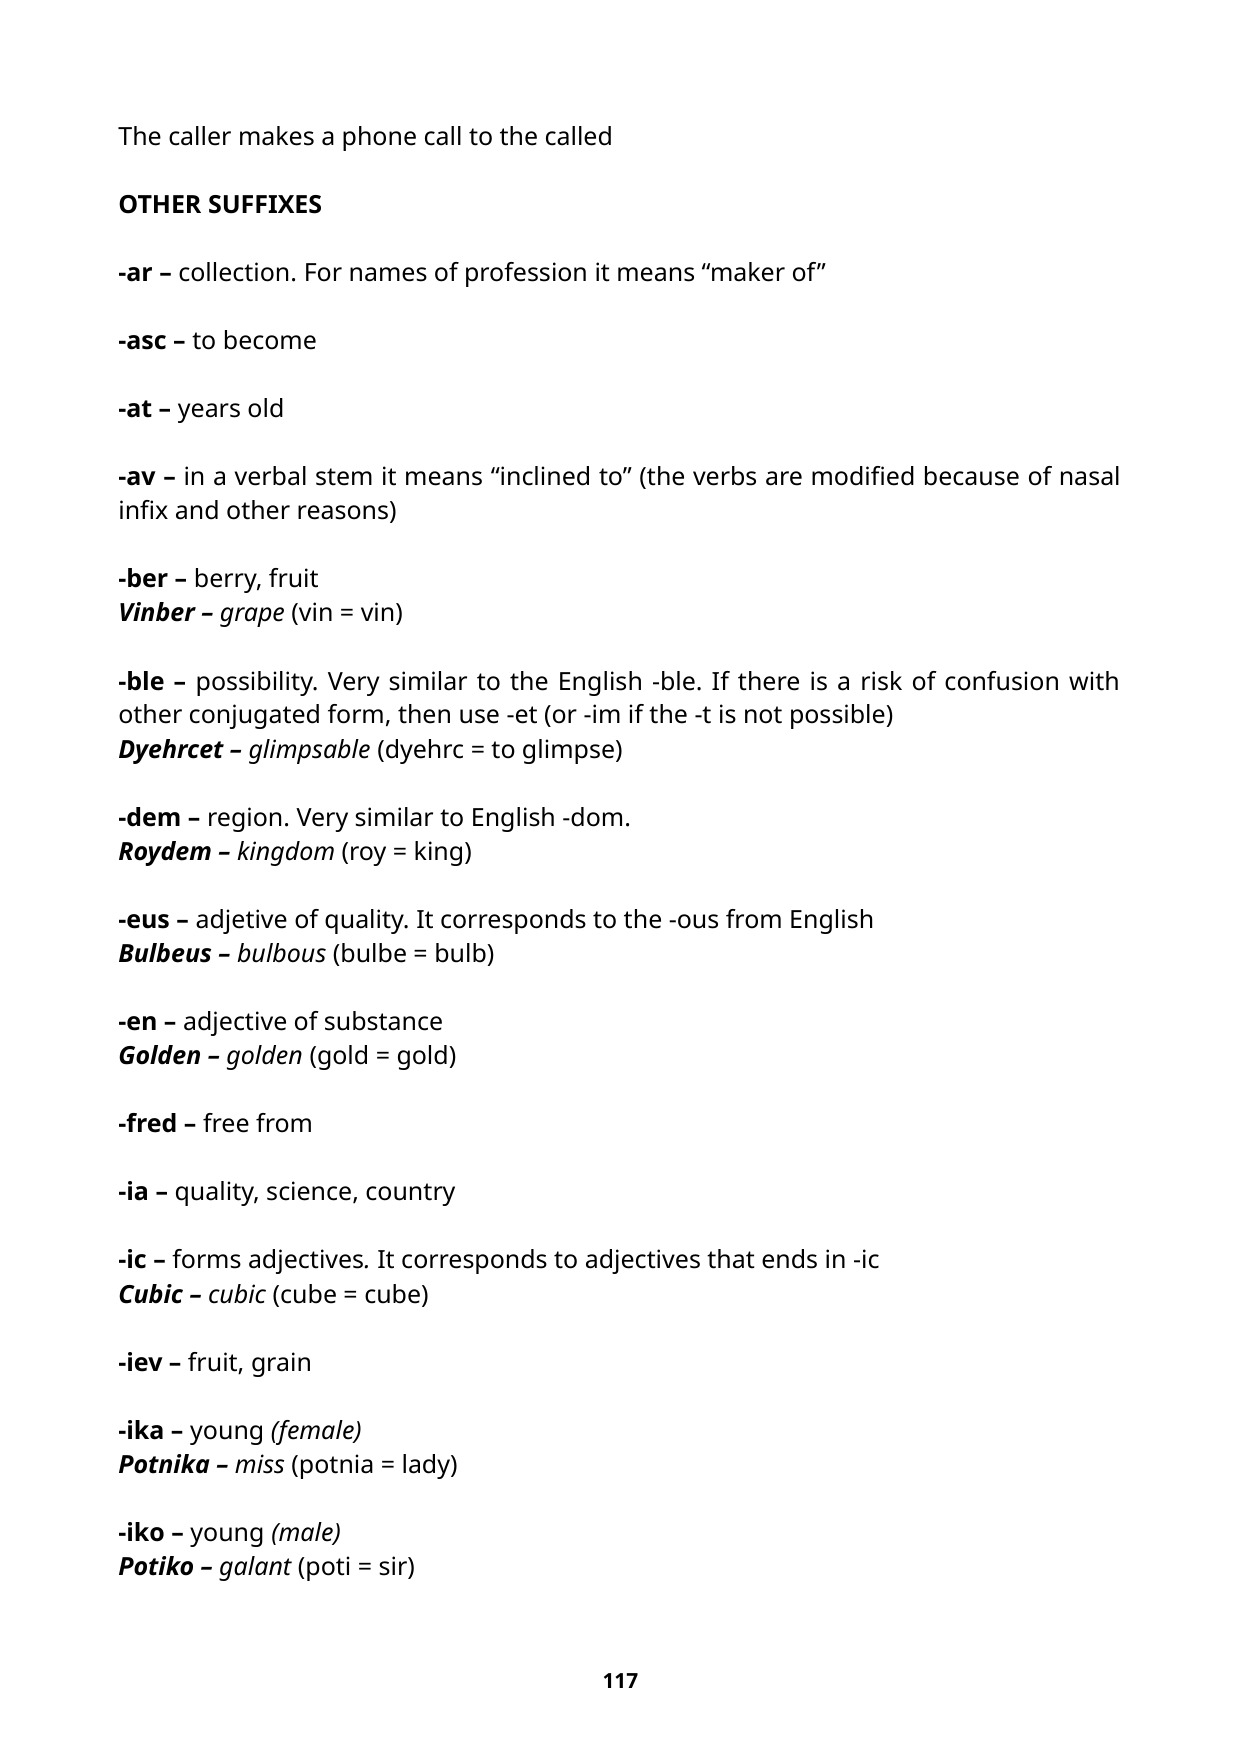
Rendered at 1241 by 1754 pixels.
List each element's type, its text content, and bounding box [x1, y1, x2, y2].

text -dem – region. Very similar to English -dom. [118, 799, 1122, 833]
text Potnika – miss (potnia = lady) [118, 1447, 1122, 1481]
text Golden – golden (gold = gold) [118, 1038, 1122, 1072]
text Roydem – kingdom (roy = king) [118, 833, 1122, 867]
subtitle OTHER SUFFIXES [118, 186, 1122, 220]
text -at – years old [118, 391, 1122, 425]
text Bulbeus – bulbous (bulbe = bulb) [118, 936, 1122, 970]
text Cubic – cubic (cube = cube) [118, 1276, 1122, 1310]
text Dyehrcet – glimpsable (dyehrc = to glimpse) [118, 731, 1122, 765]
text -ar – collection. For names of profession it means “maker of” [118, 254, 1122, 288]
text The caller makes a phone call to the called [118, 118, 1122, 152]
text -ic – forms adjectives. It corresponds to adjectives that ends in -ic [118, 1242, 1122, 1276]
text -ble – possibility. Very similar to the English -ble. If there is a risk of confusion with other conjugated form, then use -et (or -im if the -t is not possible) [118, 663, 1122, 731]
text -av – in a verbal stem it means “inclined to” (the verbs are modified because of nasal infix and other reasons) [118, 459, 1122, 527]
text -ika – young (female) [118, 1412, 1122, 1447]
text -ia – quality, science, country [118, 1174, 1122, 1208]
text -en – adjective of substance [118, 1004, 1122, 1038]
text Vinber – grape (vin = vin) [118, 595, 1122, 629]
text -fred – free from [118, 1106, 1122, 1140]
text -iko – young (male) [118, 1515, 1122, 1549]
text Potiko – galant (poti = sir) [118, 1549, 1122, 1583]
text -ber – berry, fruit [118, 561, 1122, 595]
text -iev – fruit, grain [118, 1344, 1122, 1378]
text -eus – adjetive of quality. It corresponds to the -ous from English [118, 902, 1122, 936]
text -asc – to become [118, 322, 1122, 357]
